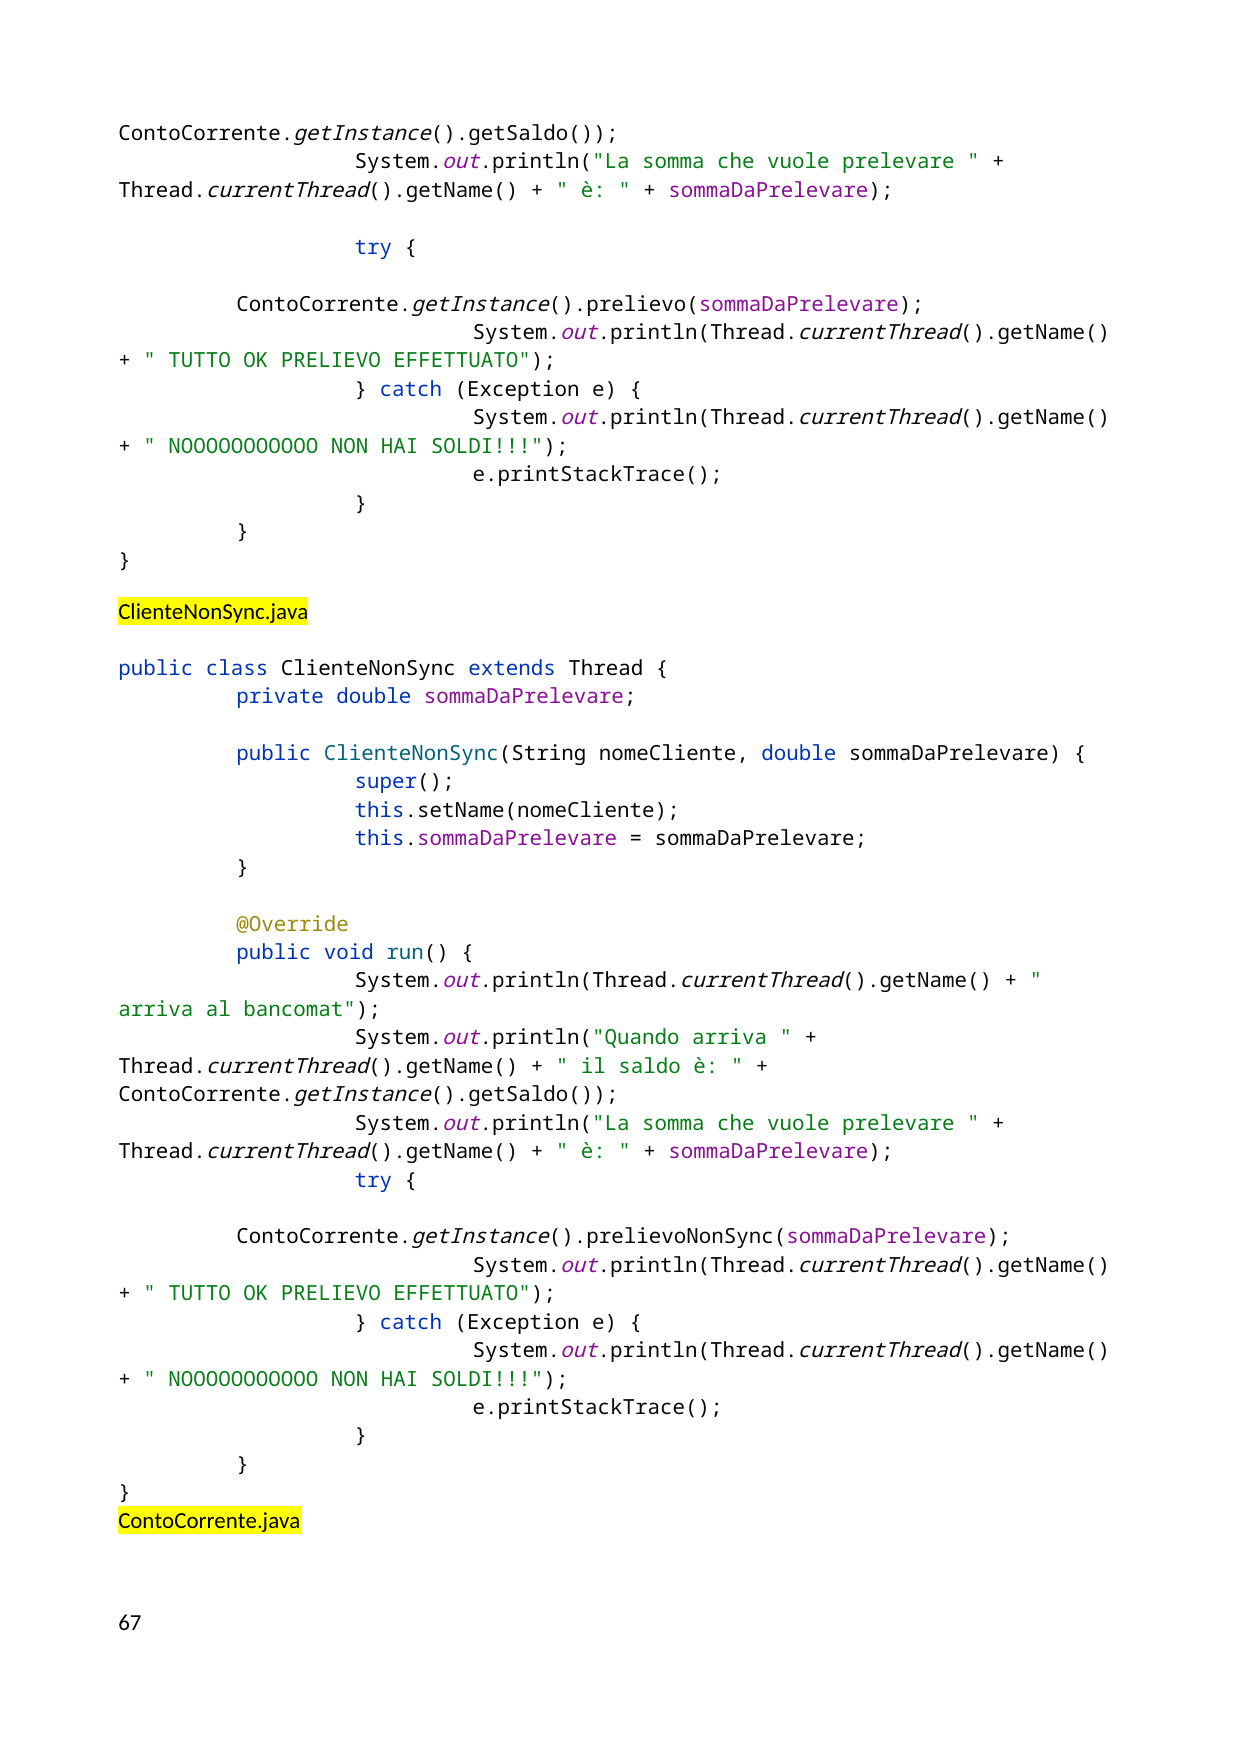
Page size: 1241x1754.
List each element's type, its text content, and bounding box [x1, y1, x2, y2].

text } [118, 1477, 1122, 1506]
text public class ClienteNonSync extends Thread { private double sommaDaPrelevare; public ClienteNonSync(String nomeCliente, double sommaDaPrelevare) { super(); this.setName(nomeCliente); this.sommaDaPrelevare = sommaDaPrelevare; } @Override public void run() { System.out.println(Thread.currentThread().getName() + " arriva al bancomat"); System.out.println("Quando arriva " + Thread.currentThread().getName() + " il saldo è: " + ContoCorrente.getInstance().getSaldo()); System.out.println("La somma che vuole prelevare " + Thread.currentThread().getName() + " è: " + sommaDaPrelevare); try { ContoCorrente.getInstance().prelievoNonSync(sommaDaPrelevare); System.out.println(Thread.currentThread().getName() + " TUTTO OK PRELIEVO EFFETTUATO"); } catch (Exception e) { System.out.println(Thread.currentThread().getName() + " NOOOOOOOOOOO NON HAI SOLDI!!!"); e.printStackTrace(); } } [118, 653, 1122, 1477]
text ContoCorrente.getInstance().getSaldo()); System.out.println("La somma che vuole prelevare " + Thread.currentThread().getName() + " è: " + sommaDaPrelevare); try { ContoCorrente.getInstance().prelievo(sommaDaPrelevare); System.out.println(Thread.currentThread().getName() + " TUTTO OK PRELIEVO EFFETTUATO"); } catch (Exception e) { System.out.println(Thread.currentThread().getName() + " NOOOOOOOOOOO NON HAI SOLDI!!!"); e.printStackTrace(); } } } [118, 118, 1122, 573]
text ContoCorrente.java [118, 1506, 1122, 1534]
text ClienteNonSync.java [118, 597, 1122, 625]
